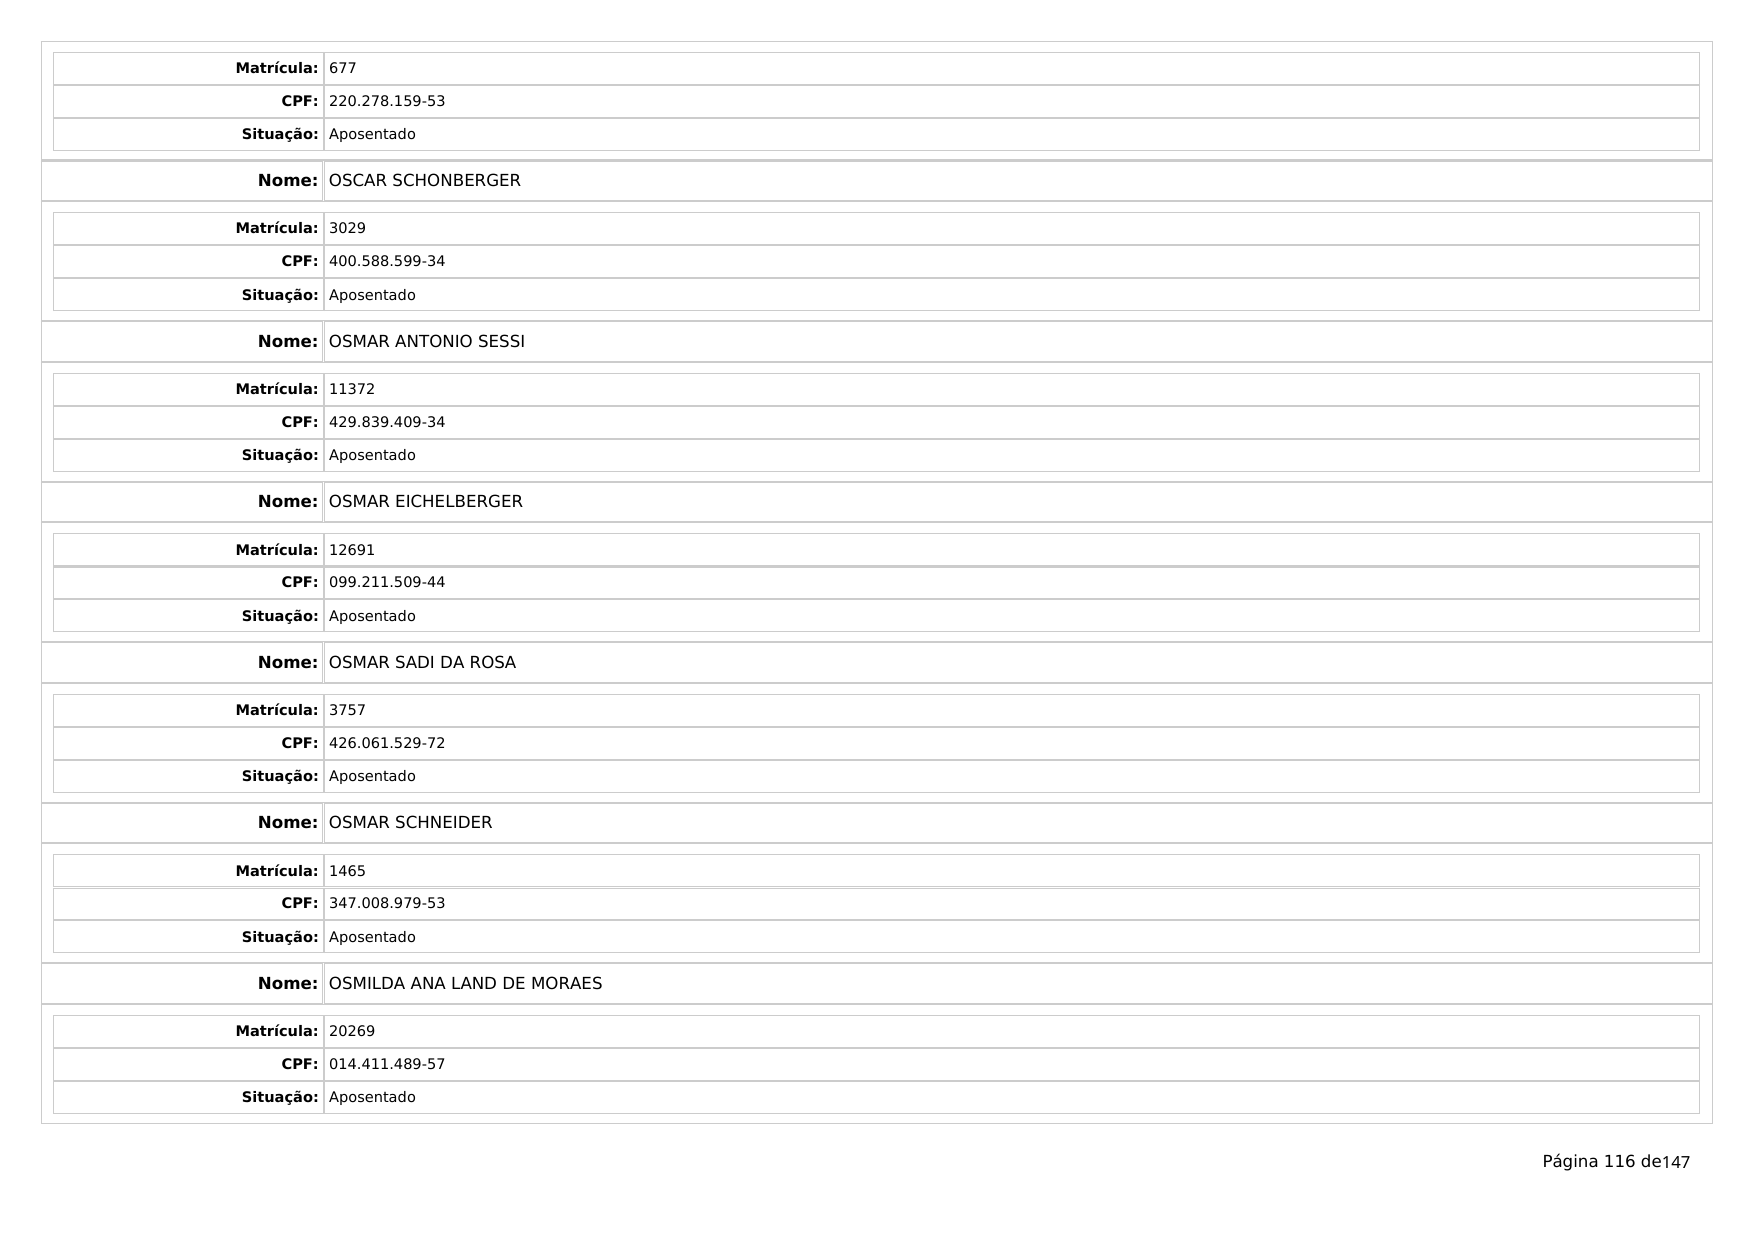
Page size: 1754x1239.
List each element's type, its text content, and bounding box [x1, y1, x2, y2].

table_cell CPF: [54, 86, 323, 117]
table_cell 014.411.489-57 [325, 1049, 1699, 1080]
table_header [324, 527, 1700, 533]
table_cell [1700, 406, 1708, 439]
table_cell [1708, 1081, 1712, 1114]
table_cell [0, 482, 41, 522]
table_cell 099.211.509-44 [325, 568, 1699, 598]
table_cell [0, 41, 41, 161]
table_cell [1700, 212, 1708, 245]
table_header [46, 206, 53, 212]
table_cell [0, 1004, 41, 1124]
table_header [46, 367, 53, 373]
table_cell 12691 [325, 534, 1699, 565]
table_cell [1700, 373, 1708, 406]
table_cell 1465 [325, 855, 1699, 886]
table_cell [1708, 212, 1712, 245]
table_cell [1708, 406, 1712, 439]
table_header [1700, 688, 1708, 694]
table_cell [1708, 118, 1712, 151]
table_cell Aposentado [325, 921, 1699, 952]
table_cell [46, 278, 53, 311]
table_cell [1700, 118, 1708, 151]
table_cell [0, 843, 41, 963]
table_cell 347.008.979-53 [325, 889, 1699, 919]
table_header [1700, 848, 1708, 854]
table_cell 677 [325, 53, 1699, 84]
table_cell [41, 1124, 323, 1142]
table_cell [0, 161, 41, 201]
table_cell Nome: [42, 964, 322, 1003]
table_header [1713, 0, 1753, 41]
table_cell [1713, 1004, 1753, 1124]
table_cell [1713, 362, 1753, 482]
table_cell CPF: [54, 568, 323, 598]
table_cell 220.278.159-53 [325, 86, 1699, 117]
table_cell 400.588.599-34 [325, 246, 1699, 277]
table_header [1662, 0, 1713, 41]
table_cell OSMAR SCHNEIDER [325, 804, 1712, 842]
table_cell [1700, 727, 1708, 760]
table_cell Situação: [54, 1082, 323, 1113]
table_cell 147 [1662, 1142, 1713, 1182]
table_cell Página 116 de [1531, 1142, 1662, 1182]
table_cell [1713, 201, 1753, 321]
table_header [1700, 1009, 1708, 1015]
table_cell [1708, 566, 1712, 599]
table_header [53, 1009, 324, 1015]
table_cell OSMILDA ANA LAND DE MORAES [325, 964, 1712, 1003]
table_cell OSMAR EICHELBERGER [325, 483, 1712, 521]
table_cell 11372 [325, 374, 1699, 405]
table_header [324, 688, 1700, 694]
table_cell [42, 1005, 1712, 1123]
table_cell [0, 321, 41, 362]
table_cell [1713, 843, 1753, 963]
table_cell [1700, 85, 1708, 118]
table_cell [1708, 1048, 1712, 1081]
table_cell [1708, 854, 1712, 887]
table_header [0, 0, 41, 41]
table_cell [1708, 599, 1712, 632]
table_cell [46, 888, 53, 920]
table_cell [0, 803, 41, 843]
table_cell [1700, 52, 1708, 85]
table_cell [324, 1124, 1531, 1142]
table_header [324, 206, 1700, 212]
table_cell [0, 201, 41, 321]
table_cell [1700, 278, 1708, 311]
table_cell [46, 1048, 53, 1081]
table_cell [1713, 642, 1753, 683]
table_cell [46, 373, 53, 406]
table_cell Aposentado [325, 1082, 1699, 1113]
table_cell [1700, 920, 1708, 953]
table_header [53, 527, 324, 533]
table_header [1531, 0, 1662, 41]
table_cell [1531, 1124, 1662, 1142]
table_cell [1700, 1081, 1708, 1114]
table_cell [42, 844, 1712, 962]
table_cell Situação: [54, 761, 323, 792]
table_header [53, 848, 324, 854]
table_cell [46, 920, 53, 953]
table_cell [46, 212, 53, 245]
table_cell [1708, 920, 1712, 953]
table_header [46, 46, 53, 52]
table_cell Nome: [42, 162, 322, 200]
table_cell [0, 963, 41, 1004]
table_cell 20269 [325, 1016, 1699, 1047]
table_cell [42, 363, 1712, 481]
table_header [1700, 206, 1708, 212]
table_header [1700, 527, 1708, 533]
table_cell [1713, 683, 1753, 803]
table_header [324, 367, 1700, 373]
table_header [324, 848, 1700, 854]
table_cell Situação: [54, 600, 323, 631]
table_header [46, 1009, 53, 1015]
table_cell [1708, 85, 1712, 118]
table_cell [1708, 439, 1712, 472]
table_cell [1700, 854, 1708, 887]
table_cell [46, 52, 53, 85]
table_cell CPF: [54, 728, 323, 759]
table_cell 429.839.409-34 [325, 407, 1699, 438]
table_cell [1708, 727, 1712, 760]
table_cell Matrícula: [54, 53, 323, 84]
table_cell [1708, 373, 1712, 406]
table_cell [1713, 522, 1753, 642]
table_cell [0, 362, 41, 482]
table_cell CPF: [54, 1049, 323, 1080]
table_cell OSCAR SCHONBERGER [325, 162, 1712, 200]
table_header [46, 848, 53, 854]
table_cell [42, 202, 1712, 320]
table_cell [1700, 888, 1708, 920]
table_header [1700, 367, 1708, 373]
table_cell Nome: [42, 643, 322, 682]
table_cell [46, 406, 53, 439]
table_header [324, 0, 1531, 41]
table_header [53, 367, 324, 373]
table_cell [1700, 1048, 1708, 1081]
table_cell [1708, 1015, 1712, 1048]
table_cell [1662, 1124, 1713, 1142]
table_cell CPF: [54, 889, 323, 919]
table_header [53, 46, 324, 52]
table_cell [42, 684, 1712, 802]
table_cell [1713, 482, 1753, 522]
table_cell Situação: [54, 119, 323, 150]
table_header [324, 1009, 1700, 1015]
table_cell [1708, 52, 1712, 85]
table_cell [1708, 694, 1712, 727]
table_cell Matrícula: [54, 855, 323, 886]
table_cell Nome: [42, 322, 322, 361]
table_cell [1713, 803, 1753, 843]
table_cell CPF: [54, 246, 323, 277]
table_cell Nome: [42, 804, 322, 842]
table_cell [41, 1142, 323, 1182]
table_cell [1713, 1142, 1753, 1182]
table_header [53, 688, 324, 694]
table_cell [46, 1015, 53, 1048]
table_cell [46, 118, 53, 151]
table_header [324, 46, 1700, 52]
table_cell [42, 523, 1712, 641]
table_cell Aposentado [325, 279, 1699, 310]
table_cell CPF: [54, 407, 323, 438]
table_cell [0, 522, 41, 642]
table_cell [1708, 533, 1712, 566]
table_cell [1713, 1124, 1753, 1142]
table_cell [46, 854, 53, 887]
table_cell 426.061.529-72 [325, 728, 1699, 759]
table_header [1700, 46, 1708, 52]
table_cell [46, 599, 53, 632]
table_cell [0, 642, 41, 683]
table_cell [1700, 245, 1708, 278]
table_cell Matrícula: [54, 213, 323, 244]
table_cell [0, 1124, 41, 1142]
table_cell OSMAR SADI DA ROSA [325, 643, 1712, 682]
table_cell Situação: [54, 440, 323, 471]
table_header [46, 688, 53, 694]
table_cell [1713, 41, 1753, 161]
table_cell [1700, 599, 1708, 632]
table_cell [0, 1142, 41, 1182]
table_cell [46, 439, 53, 472]
table_cell [1708, 760, 1712, 793]
table_cell [1700, 1015, 1708, 1048]
table_cell [1708, 888, 1712, 920]
table_cell Situação: [54, 921, 323, 952]
table_cell [324, 1142, 1531, 1182]
table_cell [1713, 161, 1753, 201]
table_cell [46, 694, 53, 727]
table_cell [1708, 278, 1712, 311]
table_cell Matrícula: [54, 1016, 323, 1047]
table_cell [1713, 321, 1753, 362]
table_header [46, 527, 53, 533]
table_cell [46, 566, 53, 599]
table_cell [46, 533, 53, 566]
table_cell [46, 85, 53, 118]
table_cell Aposentado [325, 600, 1699, 631]
table_header [41, 0, 323, 41]
table_cell [1700, 439, 1708, 472]
table_cell [46, 760, 53, 793]
table_cell Aposentado [325, 761, 1699, 792]
table_cell Situação: [54, 279, 323, 310]
table_cell [1713, 963, 1753, 1004]
table_header [53, 206, 324, 212]
table_cell [0, 683, 41, 803]
table_cell [46, 1081, 53, 1114]
table_cell Matrícula: [54, 534, 323, 565]
table_cell Matrícula: [54, 695, 323, 726]
table_cell Aposentado [325, 119, 1699, 150]
table_cell Matrícula: [54, 374, 323, 405]
table_cell [1700, 566, 1708, 599]
table_cell [46, 245, 53, 278]
table_cell Aposentado [325, 440, 1699, 471]
table_cell Nome: [42, 483, 322, 521]
table_cell [46, 727, 53, 760]
table_cell OSMAR ANTONIO SESSI [325, 322, 1712, 361]
table_cell [1700, 760, 1708, 793]
table_cell 3757 [325, 695, 1699, 726]
table_cell [1708, 245, 1712, 278]
table_cell [1700, 694, 1708, 727]
table_cell 3029 [325, 213, 1699, 244]
table_cell [42, 42, 1712, 159]
table_cell [1700, 533, 1708, 566]
